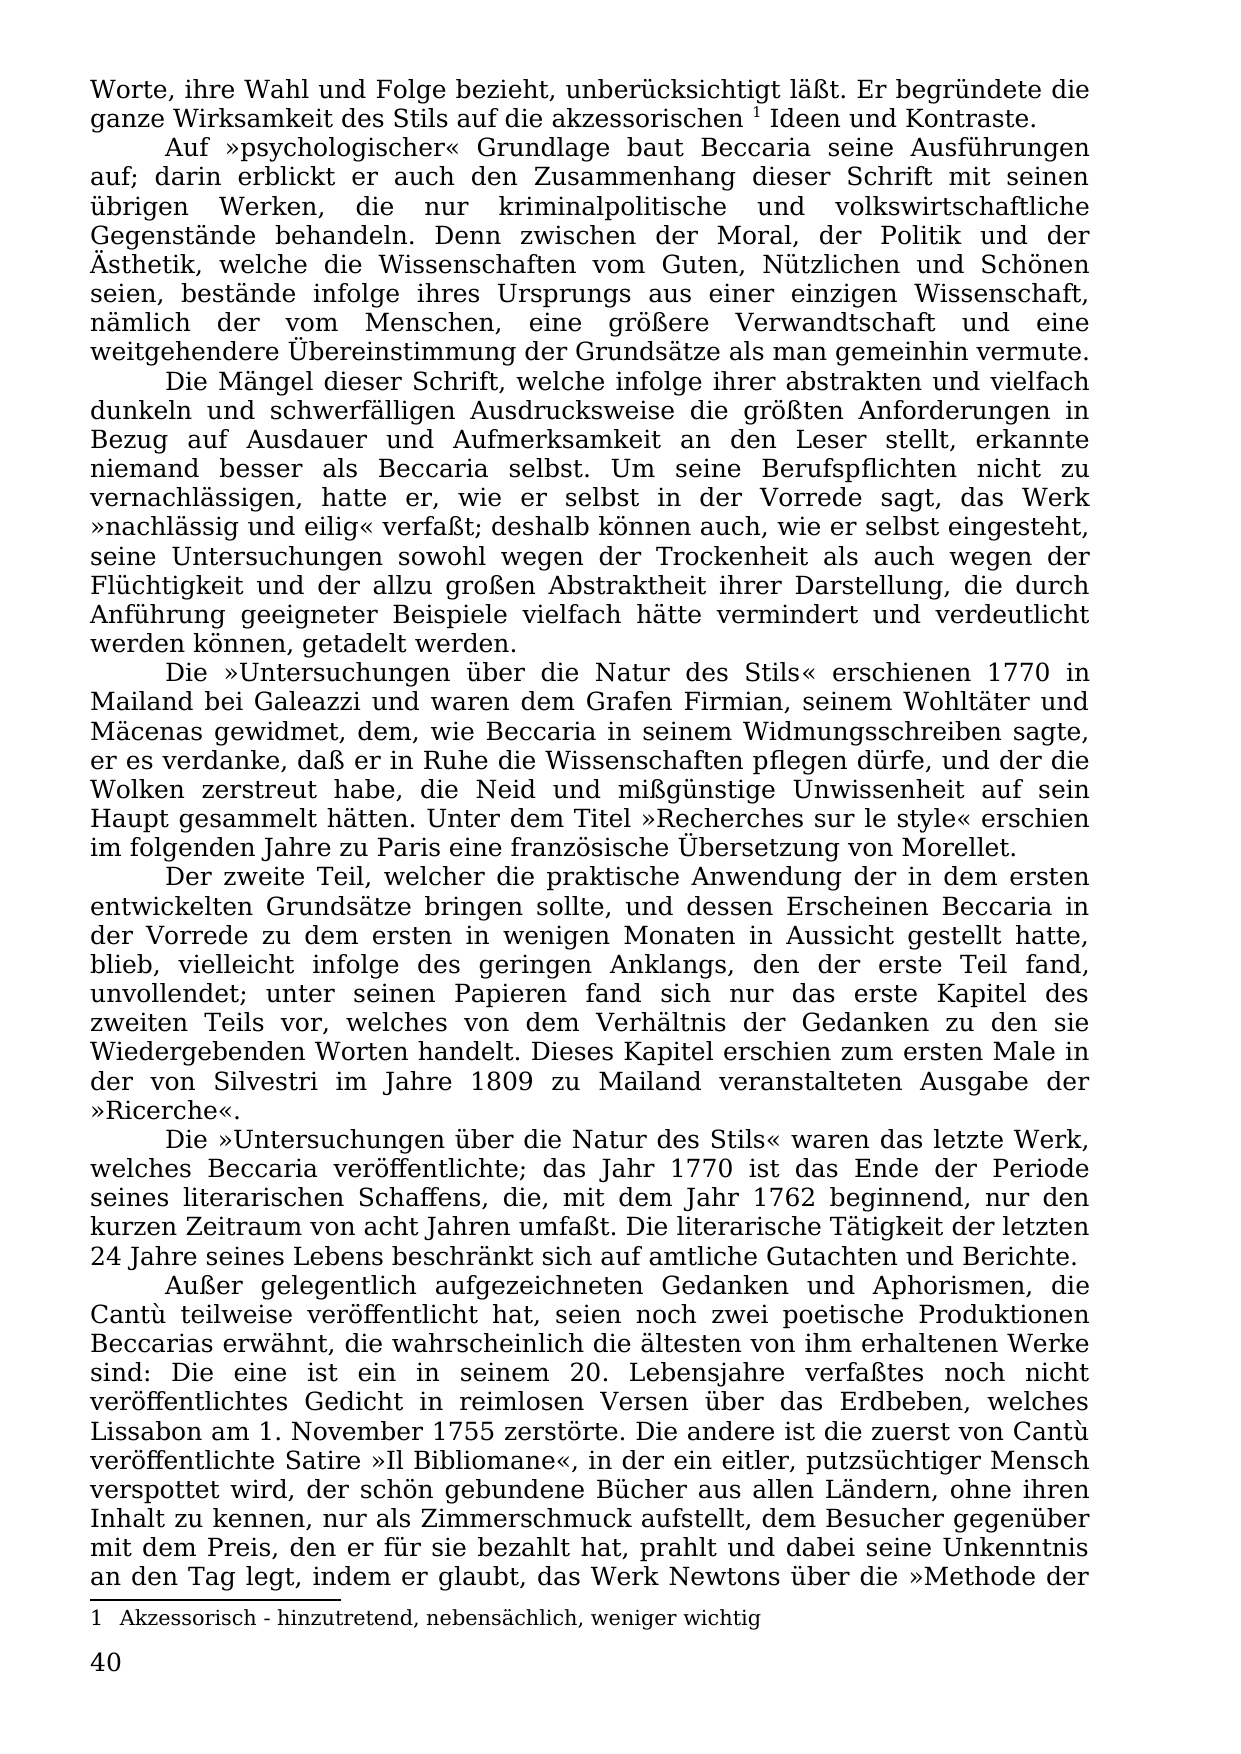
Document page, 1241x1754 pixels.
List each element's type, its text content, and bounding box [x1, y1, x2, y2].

text Auf »psychologischer« Grundlage baut Beccaria seine Ausführungen auf; darin erblickt er auch den Zusammenhang dieser Schrift mit seinen übrigen Werken, die nur kriminalpolitische und volkswirtschaftliche Gegenstände behandeln. Denn zwischen der Moral, der Politik und der Ästhetik, welche die Wissenschaften vom Guten, Nützlichen und Schönen seien, bestände infolge ihres Ursprungs aus einer einzigen Wissenschaft, nämlich der vom Menschen, eine größere Verwandtschaft und eine weitgehendere Übereinstimmung der Grundsätze als man gemeinhin vermute. [90, 133, 1091, 367]
text Die »Untersuchungen über die Natur des Stils« waren das letzte Werk, welches Beccaria veröffentlichte; das Jahr 1770 ist das Ende der Periode seines literarischen Schaffens, die, mit dem Jahr 1762 beginnend, nur den kurzen Zeitraum von acht Jahren umfaßt. Die literarische Tätigkeit der letzten 24 Jahre seines Lebens beschränkt sich auf amtliche Gutachten und Berichte. [90, 1125, 1091, 1271]
text Der zweite Teil, welcher die praktische Anwendung der in dem ersten entwickelten Grundsätze bringen sollte, und dessen Erscheinen Beccaria in der Vorrede zu dem ersten in wenigen Monaten in Aussicht gestellt hatte, blieb, vielleicht infolge des geringen Anklangs, den der erste Teil fand, unvollendet; unter seinen Papieren fand sich nur das erste Kapitel des zweiten Teils vor, welches von dem Verhältnis der Gedanken zu den sie Wiedergebenden Worten handelt. Dieses Kapitel erschien zum ersten Male in der von Silvestri im Jahre 1809 zu Mailand veranstalteten Ausgabe der »Ricerche«. [90, 862, 1091, 1125]
text Außer gelegentlich aufgezeichneten Gedanken und Aphorismen, die Cantù teilweise veröffentlicht hat, seien noch zwei poetische Produktionen Beccarias erwähnt, die wahrscheinlich die ältesten von ihm erhaltenen Werke sind: Die eine ist ein in seinem 20. Lebensjahre verfaßtes noch nicht veröffentlichtes Gedicht in reimlosen Versen über das Erdbeben, welches Lissabon am 1. November 1755 zerstörte. Die andere ist die zuerst von Cantù veröffentlichte Satire »Il Bibliomane«, in der ein eitler, putzsüchtiger Mensch verspottet wird, der schön gebundene Bücher aus allen Ländern, ohne ihren Inhalt zu kennen, nur als Zimmerschmuck aufstellt, dem Besucher gegenüber mit dem Preis, den er für sie bezahlt hat, prahlt und dabei seine Unkenntnis an den Tag legt, indem er glaubt, das Werk Newtons über die »Methode der [90, 1271, 1091, 1592]
text Worte‚ ihre Wahl und Folge bezieht, unberücksichtigt läßt. Er begründete die ganze Wirksamkeit des Stils auf die akzessorischen Ideen und Kontraste. [90, 75, 1091, 133]
text Die Mängel dieser Schrift, welche infolge ihrer abstrakten und vielfach dunkeln und schwerfälligen Ausdrucksweise die größten Anforderungen in Bezug auf Ausdauer und Aufmerksamkeit an den Leser stellt, erkannte niemand besser als Beccaria selbst. Um seine Berufspﬂichten nicht zu vernachlässigen, hatte er, wie er selbst in der Vorrede sagt, das Werk »nachlässig und eilig« verfaßt; deshalb können auch, wie er selbst eingesteht, seine Untersuchungen sowohl wegen der Trockenheit als auch wegen der Flüchtigkeit und der allzu großen Abstraktheit ihrer Darstellung, die durch Anführung geeigneter Beispiele vielfach hätte vermindert und verdeutlicht werden können, getadelt werden. [90, 367, 1091, 658]
text Akzessorisch - hinzutretend, nebensächlich, weniger wichtig [90, 1606, 1091, 1631]
text Die »Untersuchungen über die Natur des Stils« erschienen 1770 in Mailand bei Galeazzi und waren dem Grafen Firmian, seinem Wohltäter und Mäcenas gewidmet, dem, wie Beccaria in seinem Widmungsschreiben sagte, er es verdanke, daß er in Ruhe die Wissenschaften pﬂegen dürfe, und der die Wolken zerstreut habe, die Neid und mißgünstige Unwissenheit auf sein Haupt gesammelt hätten. Unter dem Titel »Recherches sur le style« erschien im folgenden Jahre zu Paris eine französische Übersetzung von Morellet. [90, 658, 1091, 862]
